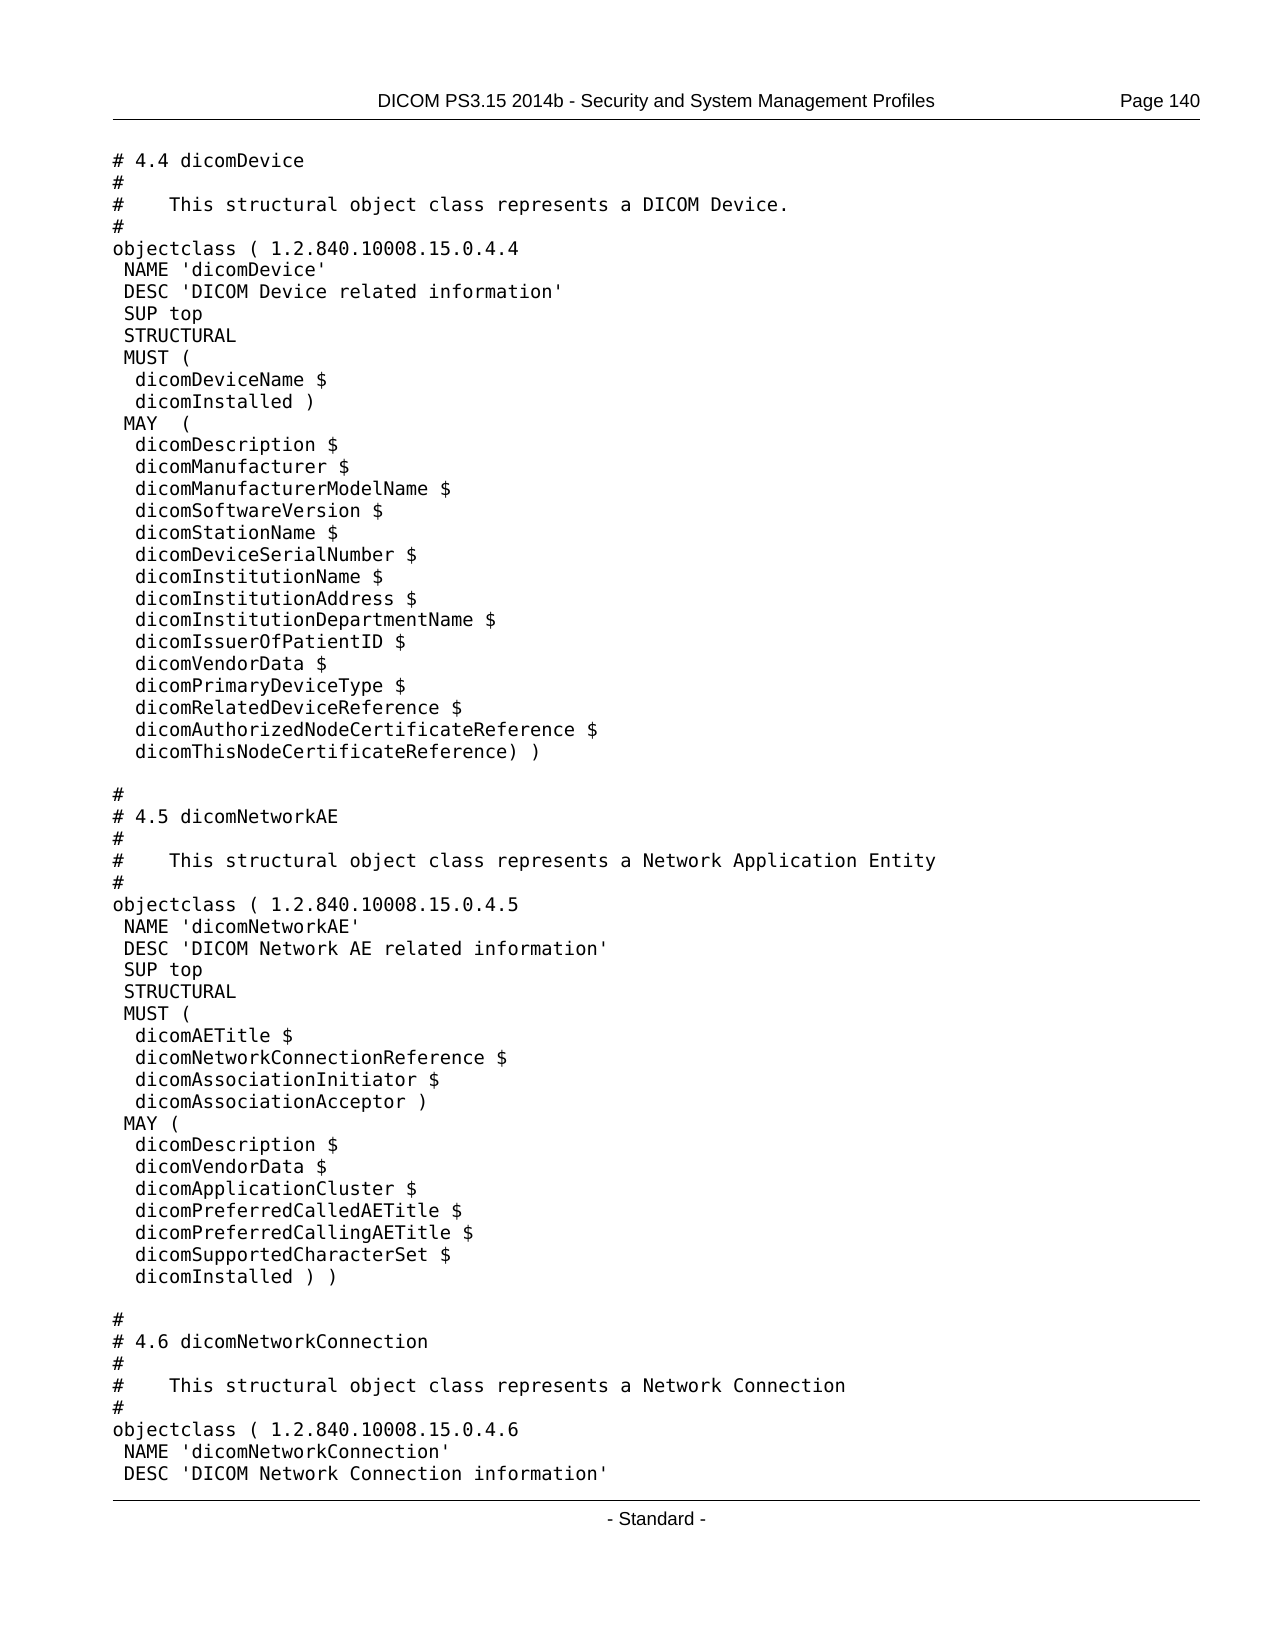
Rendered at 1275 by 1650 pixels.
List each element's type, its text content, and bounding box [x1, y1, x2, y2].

text # 4.4 dicomDevice # # This structural object class represents a DICOM Device. # objectclass ( 1.2.840.10008.15.0.4.4 NAME 'dicomDevice' DESC 'DICOM Device related information' SUP top STRUCTURAL MUST ( dicomDeviceName $ dicomInstalled ) MAY ( dicomDescription $ dicomManufacturer $ dicomManufacturerModelName $ dicomSoftwareVersion $ dicomStationName $ dicomDeviceSerialNumber $ dicomInstitutionName $ dicomInstitutionAddress $ dicomInstitutionDepartmentName $ dicomIssuerOfPatientID $ dicomVendorData $ dicomPrimaryDeviceType $ dicomRelatedDeviceReference $ dicomAuthorizedNodeCertificateReference $ dicomThisNodeCertificateReference) ) # # 4.5 dicomNetworkAE # # This structural object class represents a Network Application Entity # objectclass ( 1.2.840.10008.15.0.4.5 NAME 'dicomNetworkAE' DESC 'DICOM Network AE related information' SUP top STRUCTURAL MUST ( dicomAETitle $ dicomNetworkConnectionReference $ dicomAssociationInitiator $ dicomAssociationAcceptor ) MAY ( dicomDescription $ dicomVendorData $ dicomApplicationCluster $ dicomPreferredCalledAETitle $ dicomPreferredCallingAETitle $ dicomSupportedCharacterSet $ dicomInstalled ) ) # # 4.6 dicomNetworkConnection # # This structural object class represents a Network Connection # objectclass ( 1.2.840.10008.15.0.4.6 NAME 'dicomNetworkConnection' DESC 'DICOM Network Connection information' [112, 150, 1200, 1484]
